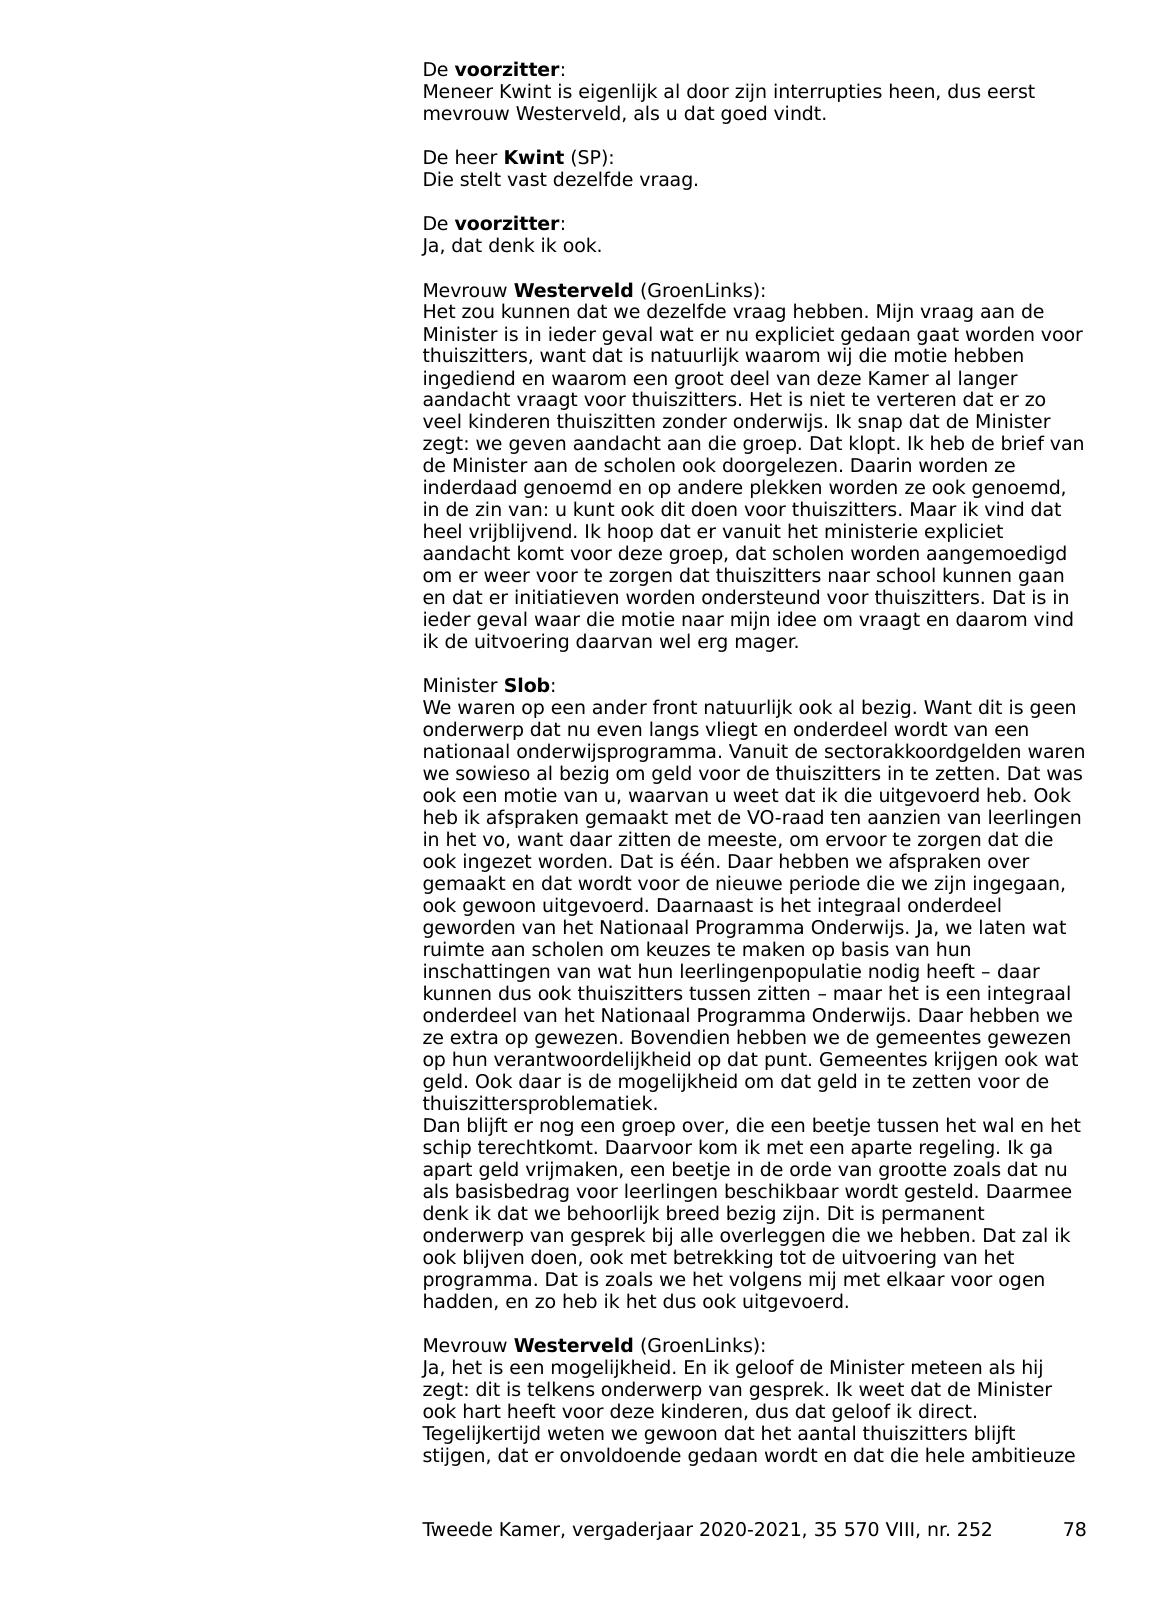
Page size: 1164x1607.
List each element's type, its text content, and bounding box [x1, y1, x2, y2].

text De heer Kwint (SP): [422, 147, 1087, 169]
text Die stelt vast dezelfde vraag. [422, 169, 1087, 191]
text De voorzitter: [422, 213, 1087, 235]
text De voorzitter: [422, 59, 1087, 81]
text We waren op een ander front natuurlijk ook al bezig. Want dit is geen onderwerp dat nu even langs vliegt en onderdeel wordt van een nationaal onderwijsprogramma. Vanuit de sectorakkoordgelden waren we sowieso al bezig om geld voor de thuiszitters in te zetten. Dat was ook een motie van u, waarvan u weet dat ik die uitgevoerd heb. Ook heb ik afspraken gemaakt met de VO-raad ten aanzien van leerlingen in het vo, want daar zitten de meeste, om ervoor te zorgen dat die ook ingezet worden. Dat is één. Daar hebben we afspraken over gemaakt en dat wordt voor de nieuwe periode die we zijn ingegaan, ook gewoon uitgevoerd. Daarnaast is het integraal onderdeel geworden van het Nationaal Programma Onderwijs. Ja, we laten wat ruimte aan scholen om keuzes te maken op basis van hun inschattingen van wat hun leerlingenpopulatie nodig heeft – daar kunnen dus ook thuiszitters tussen zitten – maar het is een integraal onderdeel van het Nationaal Programma Onderwijs. Daar hebben we ze extra op gewezen. Bovendien hebben we de gemeentes gewezen op hun verantwoordelijkheid op dat punt. Gemeentes krijgen ook wat geld. Ook daar is de mogelijkheid om dat geld in te zetten voor de thuiszittersproblematiek. [422, 697, 1087, 1115]
text Mevrouw Westerveld (GroenLinks): [422, 1335, 1087, 1357]
text Ja, dat denk ik ook. [422, 235, 1087, 257]
text Ja, het is een mogelijkheid. En ik geloof de Minister meteen als hij zegt: dit is telkens onderwerp van gesprek. Ik weet dat de Minister ook hart heeft voor deze kinderen, dus dat geloof ik direct. Tegelijkertijd weten we gewoon dat het aantal thuiszitters blijft stijgen, dat er onvoldoende gedaan wordt en dat die hele ambitieuze [422, 1357, 1087, 1467]
text Dan blijft er nog een groep over, die een beetje tussen het wal en het schip terechtkomt. Daarvoor kom ik met een aparte regeling. Ik ga apart geld vrijmaken, een beetje in de orde van grootte zoals dat nu als basisbedrag voor leerlingen beschikbaar wordt gesteld. Daarmee denk ik dat we behoorlijk breed bezig zijn. Dit is permanent onderwerp van gesprek bij alle overleggen die we hebben. Dat zal ik ook blijven doen, ook met betrekking tot de uitvoering van het programma. Dat is zoals we het volgens mij met elkaar voor ogen hadden, en zo heb ik het dus ook uitgevoerd. [422, 1115, 1087, 1313]
text Mevrouw Westerveld (GroenLinks): [422, 279, 1087, 301]
text Het zou kunnen dat we dezelfde vraag hebben. Mijn vraag aan de Minister is in ieder geval wat er nu expliciet gedaan gaat worden voor thuiszitters, want dat is natuurlijk waarom wij die motie hebben ingediend en waarom een groot deel van deze Kamer al langer aandacht vraagt voor thuiszitters. Het is niet te verteren dat er zo veel kinderen thuiszitten zonder onderwijs. Ik snap dat de Minister zegt: we geven aandacht aan die groep. Dat klopt. Ik heb de brief van de Minister aan de scholen ook doorgelezen. Daarin worden ze inderdaad genoemd en op andere plekken worden ze ook genoemd, in de zin van: u kunt ook dit doen voor thuiszitters. Maar ik vind dat heel vrijblijvend. Ik hoop dat er vanuit het ministerie expliciet aandacht komt voor deze groep, dat scholen worden aangemoedigd om er weer voor te zorgen dat thuiszitters naar school kunnen gaan en dat er initiatieven worden ondersteund voor thuiszitters. Dat is in ieder geval waar die motie naar mijn idee om vraagt en daarom vind ik de uitvoering daarvan wel erg mager. [422, 301, 1087, 653]
text Minister Slob: [422, 675, 1087, 697]
text Meneer Kwint is eigenlijk al door zijn interrupties heen, dus eerst mevrouw Westerveld, als u dat goed vindt. [422, 81, 1087, 125]
